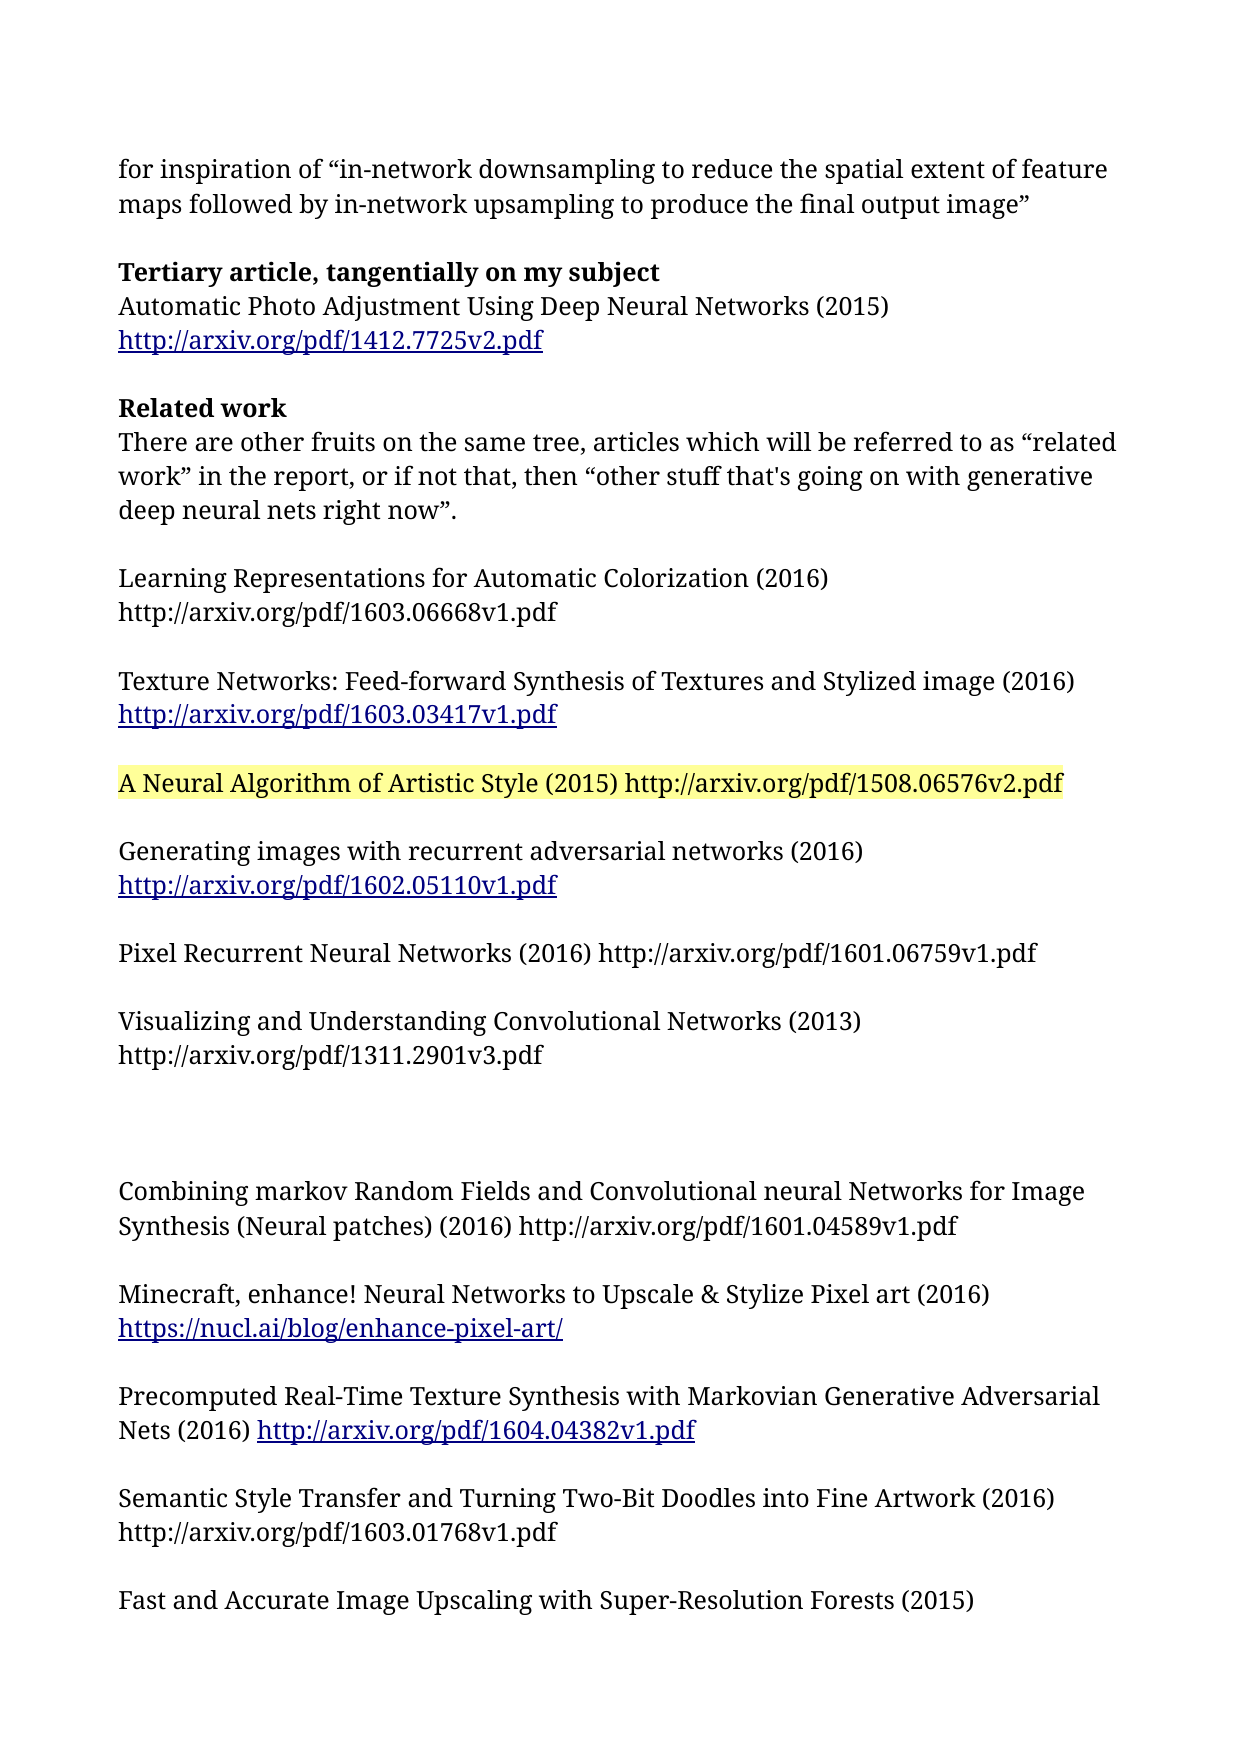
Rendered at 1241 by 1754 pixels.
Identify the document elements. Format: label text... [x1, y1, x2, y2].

text There are other fruits on the same tree, articles which will be referred to as “related work” in the report, or if not that, then “other stuff that's going on with generative deep neural nets right now”. [118, 425, 1122, 527]
text Related work [118, 391, 1122, 425]
text Precomputed Real-Time Texture Synthesis with Markovian Generative Adversarial Nets (2016) http://arxiv.org/pdf/1604.04382v1.pdf [118, 1378, 1122, 1447]
text Automatic Photo Adjustment Using Deep Neural Networks (2015) [118, 288, 1122, 322]
text for inspiration of “in-network downsampling to reduce the spatial extent of feature maps followed by in-network upsampling to produce the final output image” [118, 152, 1122, 220]
text A Neural Algorithm of Artistic Style (2015) http://arxiv.org/pdf/1508.06576v2.pdf [118, 765, 1122, 799]
text Learning Representations for Automatic Colorization (2016) http://arxiv.org/pdf/1603.06668v1.pdf [118, 561, 1122, 629]
text Semantic Style Transfer and Turning Two-Bit Doodles into Fine Artwork (2016) http://arxiv.org/pdf/1603.01768v1.pdf [118, 1481, 1122, 1549]
text Pixel Recurrent Neural Networks (2016) http://arxiv.org/pdf/1601.06759v1.pdf [118, 936, 1122, 970]
text Minecraft, enhance! Neural Networks to Upscale & Stylize Pixel art (2016) https://nucl.ai/blog/enhance-pixel-art/ [118, 1276, 1122, 1344]
text Fast and Accurate Image Upscaling with Super-Resolution Forests (2015) [118, 1583, 1122, 1617]
text Tertiary article, tangentially on my subject [118, 254, 1122, 288]
text Visualizing and Understanding Convolutional Networks (2013) http://arxiv.org/pdf/1311.2901v3.pdf [118, 1004, 1122, 1072]
text http://arxiv.org/pdf/1412.7725v2.pdf [118, 322, 1122, 357]
text Combining markov Random Fields and Convolutional neural Networks for Image Synthesis (Neural patches) (2016) http://arxiv.org/pdf/1601.04589v1.pdf [118, 1174, 1122, 1242]
text Texture Networks: Feed-forward Synthesis of Textures and Stylized image (2016) http://arxiv.org/pdf/1603.03417v1.pdf [118, 663, 1122, 731]
text Generating images with recurrent adversarial networks (2016) http://arxiv.org/pdf/1602.05110v1.pdf [118, 833, 1122, 902]
